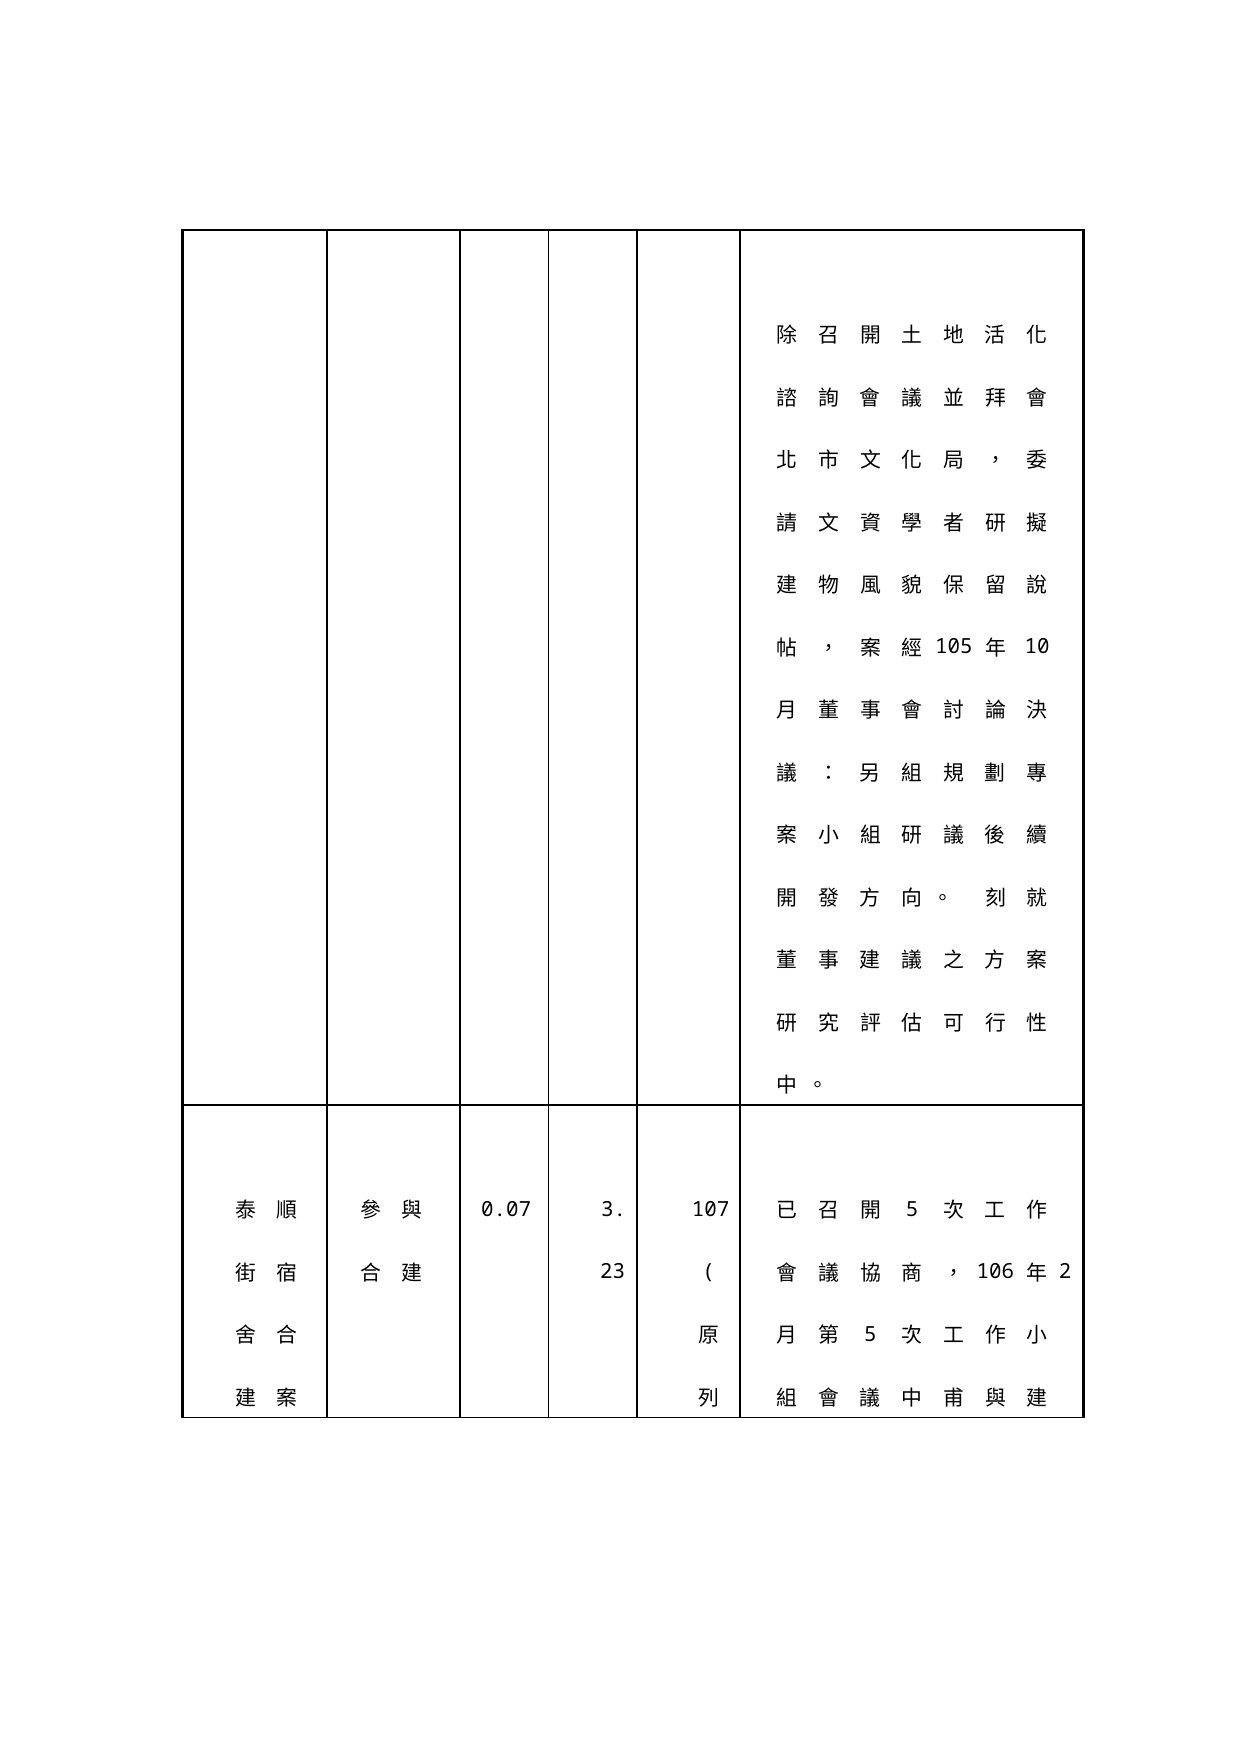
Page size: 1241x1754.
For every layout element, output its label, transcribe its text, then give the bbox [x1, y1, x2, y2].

table_cell 參與合建 [328, 1106, 459, 1417]
table_cell 已召開5次工作會議協商，106年2月第5次工作小組會議中甫與建 [741, 1106, 1082, 1417]
table_cell [549, 231, 636, 1104]
table_cell [184, 231, 326, 1104]
table_cell 除召開土地活化諮詢會議並拜會北市文化局，委請文資學者研擬建物風貌保留說帖，案經105年10月董事會討論決議：另組規劃專案小組研議後續開發方向。刻就董事建議之方案研究評估可行性中。 [741, 231, 1082, 1104]
table_cell 3.23 [549, 1106, 636, 1417]
table_cell [638, 231, 739, 1104]
table_cell 107(原列 [638, 1106, 739, 1417]
table_cell [328, 231, 459, 1104]
table_cell 泰順街宿舍合建案 [184, 1106, 326, 1417]
table_cell 0.07 [461, 1106, 548, 1417]
table_cell [461, 231, 548, 1104]
